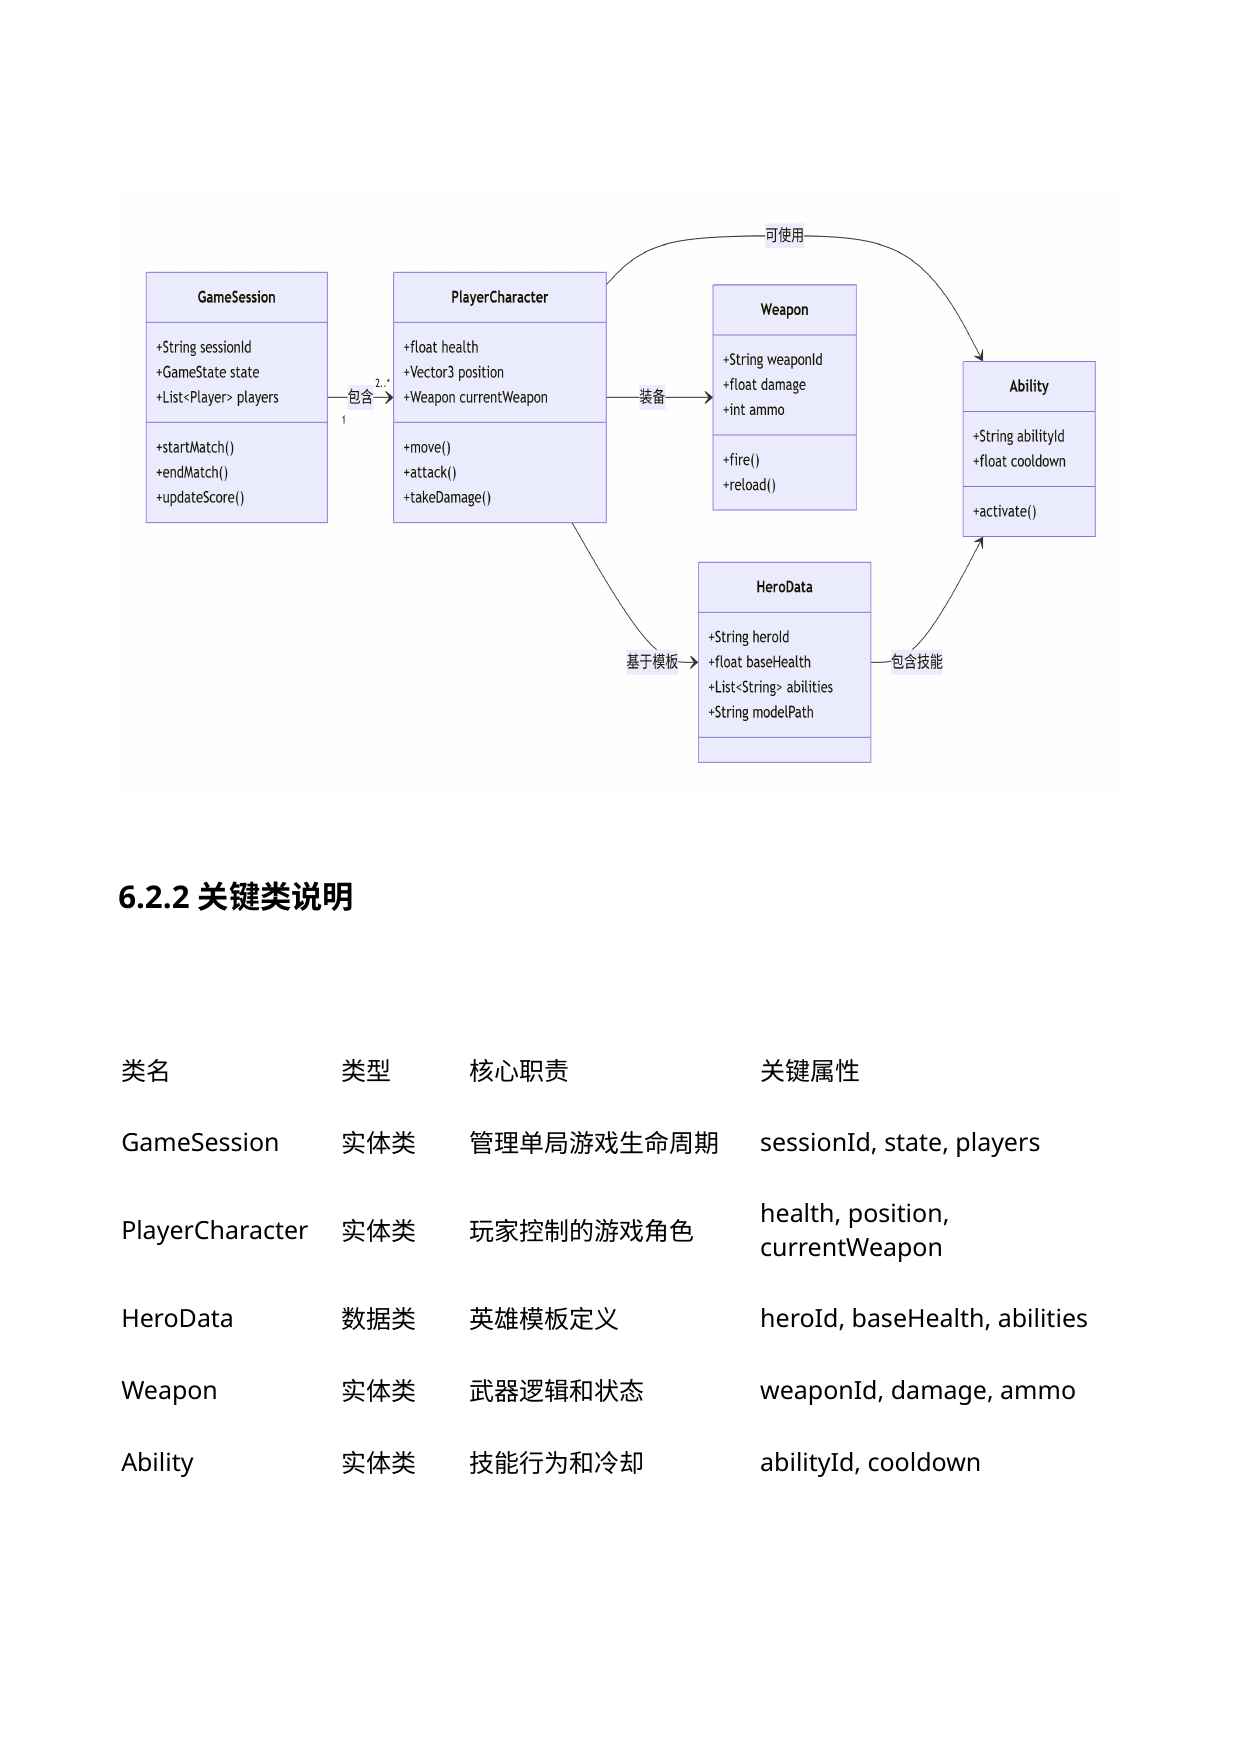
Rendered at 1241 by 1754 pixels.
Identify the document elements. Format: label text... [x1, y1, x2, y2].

table_cell 武器逻辑和状态 [466, 1368, 757, 1440]
table_header 关键属性 [757, 1049, 1122, 1120]
picture [118, 187, 1123, 798]
table_cell 实体类 [338, 1368, 466, 1440]
table_cell health, position, currentWeapon [757, 1193, 1122, 1296]
table_header 类名 [118, 1049, 338, 1120]
table_cell 技能行为和冷却 [466, 1440, 757, 1512]
table_cell 实体类 [338, 1193, 466, 1296]
table_cell HeroData [118, 1296, 338, 1368]
table_cell abilityId, cooldown [757, 1440, 1122, 1512]
table_cell weaponId, damage, ammo [757, 1368, 1122, 1440]
subtitle 6.2.2 关键类说明 [118, 872, 1122, 918]
table_cell GameSession [118, 1120, 338, 1192]
table_cell Ability [118, 1440, 338, 1512]
table_header 类型 [338, 1049, 466, 1120]
table_cell 实体类 [338, 1120, 466, 1192]
table_cell 实体类 [338, 1440, 466, 1512]
table_cell 数据类 [338, 1296, 466, 1368]
table_cell PlayerCharacter [118, 1193, 338, 1296]
table_cell 管理单局游戏生命周期 [466, 1120, 757, 1192]
table_cell 玩家控制的游戏角色 [466, 1193, 757, 1296]
table_cell Weapon [118, 1368, 338, 1440]
table_cell heroId, baseHealth, abilities [757, 1296, 1122, 1368]
table_cell 英雄模板定义 [466, 1296, 757, 1368]
table_cell sessionId, state, players [757, 1120, 1122, 1192]
table_header 核心职责 [466, 1049, 757, 1120]
